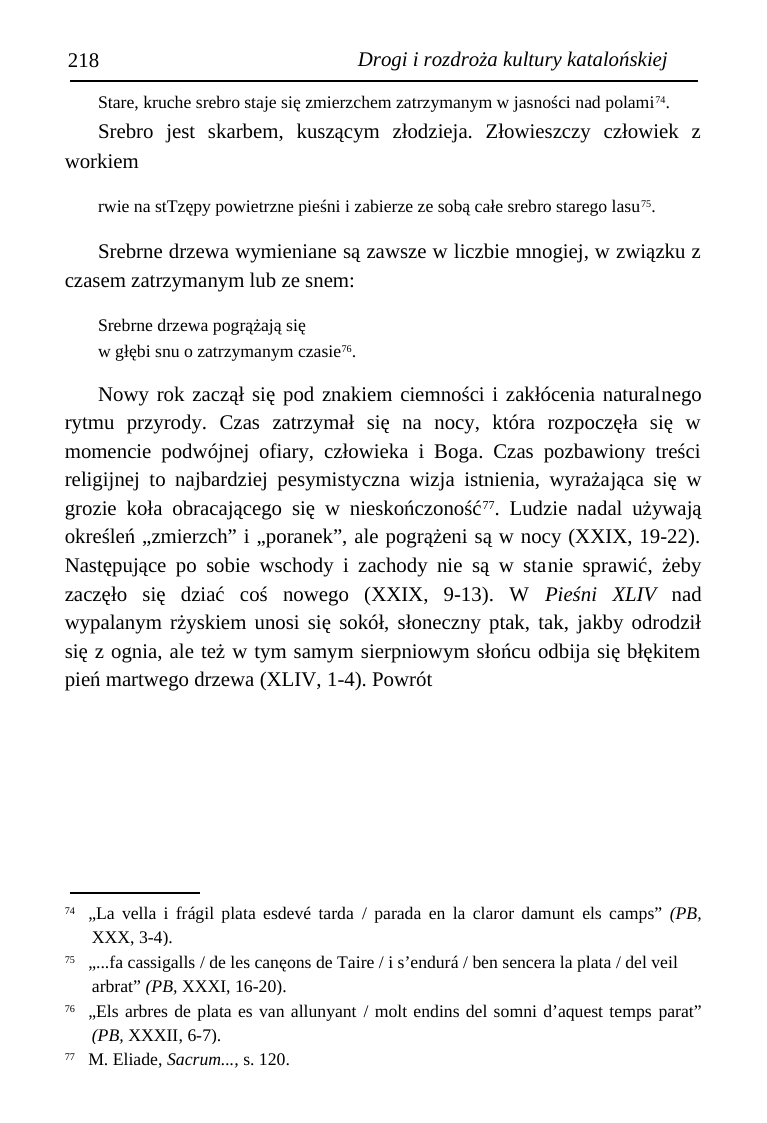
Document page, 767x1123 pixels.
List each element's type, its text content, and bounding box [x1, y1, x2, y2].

text Srebrne drzewa pogrążają się [64, 315, 702, 336]
text 77 M. Eliade, Sacrum..., s. 120. [64, 1049, 702, 1069]
text 218 [68, 48, 107, 72]
text 76 „Els arbres de plata es van allunyant / molt endins del somni d’aquest temps parat” (PB, XXXII, 6-7). [64, 1001, 702, 1044]
text Stare, kruche srebro staje się zmierzchem zatrzymanym w jasności nad polami74. [96, 91, 702, 112]
text rwie na stTzępy powietrzne pieśni i zabierze ze sobą całe srebro starego lasu75. [96, 196, 702, 217]
text w głębi snu o zatrzymanym czasie76. [64, 341, 702, 362]
text Nowy rok zaczął się pod znakiem ciemności i zakłócenia natural­nego rytmu przyrody. Czas zatrzymał się na nocy, która rozpoczęła się w momencie podwójnej ofiary, człowieka i Boga. Czas pozbawiony treści religijnej to najbardziej pesymistyczna wizja istnienia, wyraża­jąca się w grozie koła obracającego się w nieskończoność77. Ludzie na­dal używają określeń „zmierzch” i „poranek”, ale pogrążeni są w nocy (XXIX, 19-22). Następujące po sobie wschody i zachody nie są w sta­nie sprawić, żeby zaczęło się dziać coś nowego (XXIX, 9-13). W Pieś­ni XLIV nad wypalanym rżyskiem unosi się sokół, słoneczny ptak, tak, jakby odrodził się z ognia, ale też w tym samym sierpniowym słońcu odbija się błękitem pień martwego drzewa (XLIV, 1-4). Powrót [64, 382, 702, 691]
text Drogi i rozdroża kultury katalońskiej [358, 46, 702, 71]
text 75 „...fa cassigalls / de les canęons de Taire / i s’endurá / ben sencera la plata / del veil arbrat” (PB, XXXI, 16-20). [64, 951, 702, 995]
text 74 „La vella i frágil plata esdevé tarda / parada en la claror damunt els camps” (PB, XXX, 3-4). [64, 903, 702, 946]
text Srebrne drzewa wymieniane są zawsze w liczbie mnogiej, w związku z czasem zatrzymanym lub ze snem: [64, 239, 702, 292]
text Srebro jest skarbem, kuszącym złodzieja. Złowieszczy człowiek z workiem [64, 119, 702, 173]
